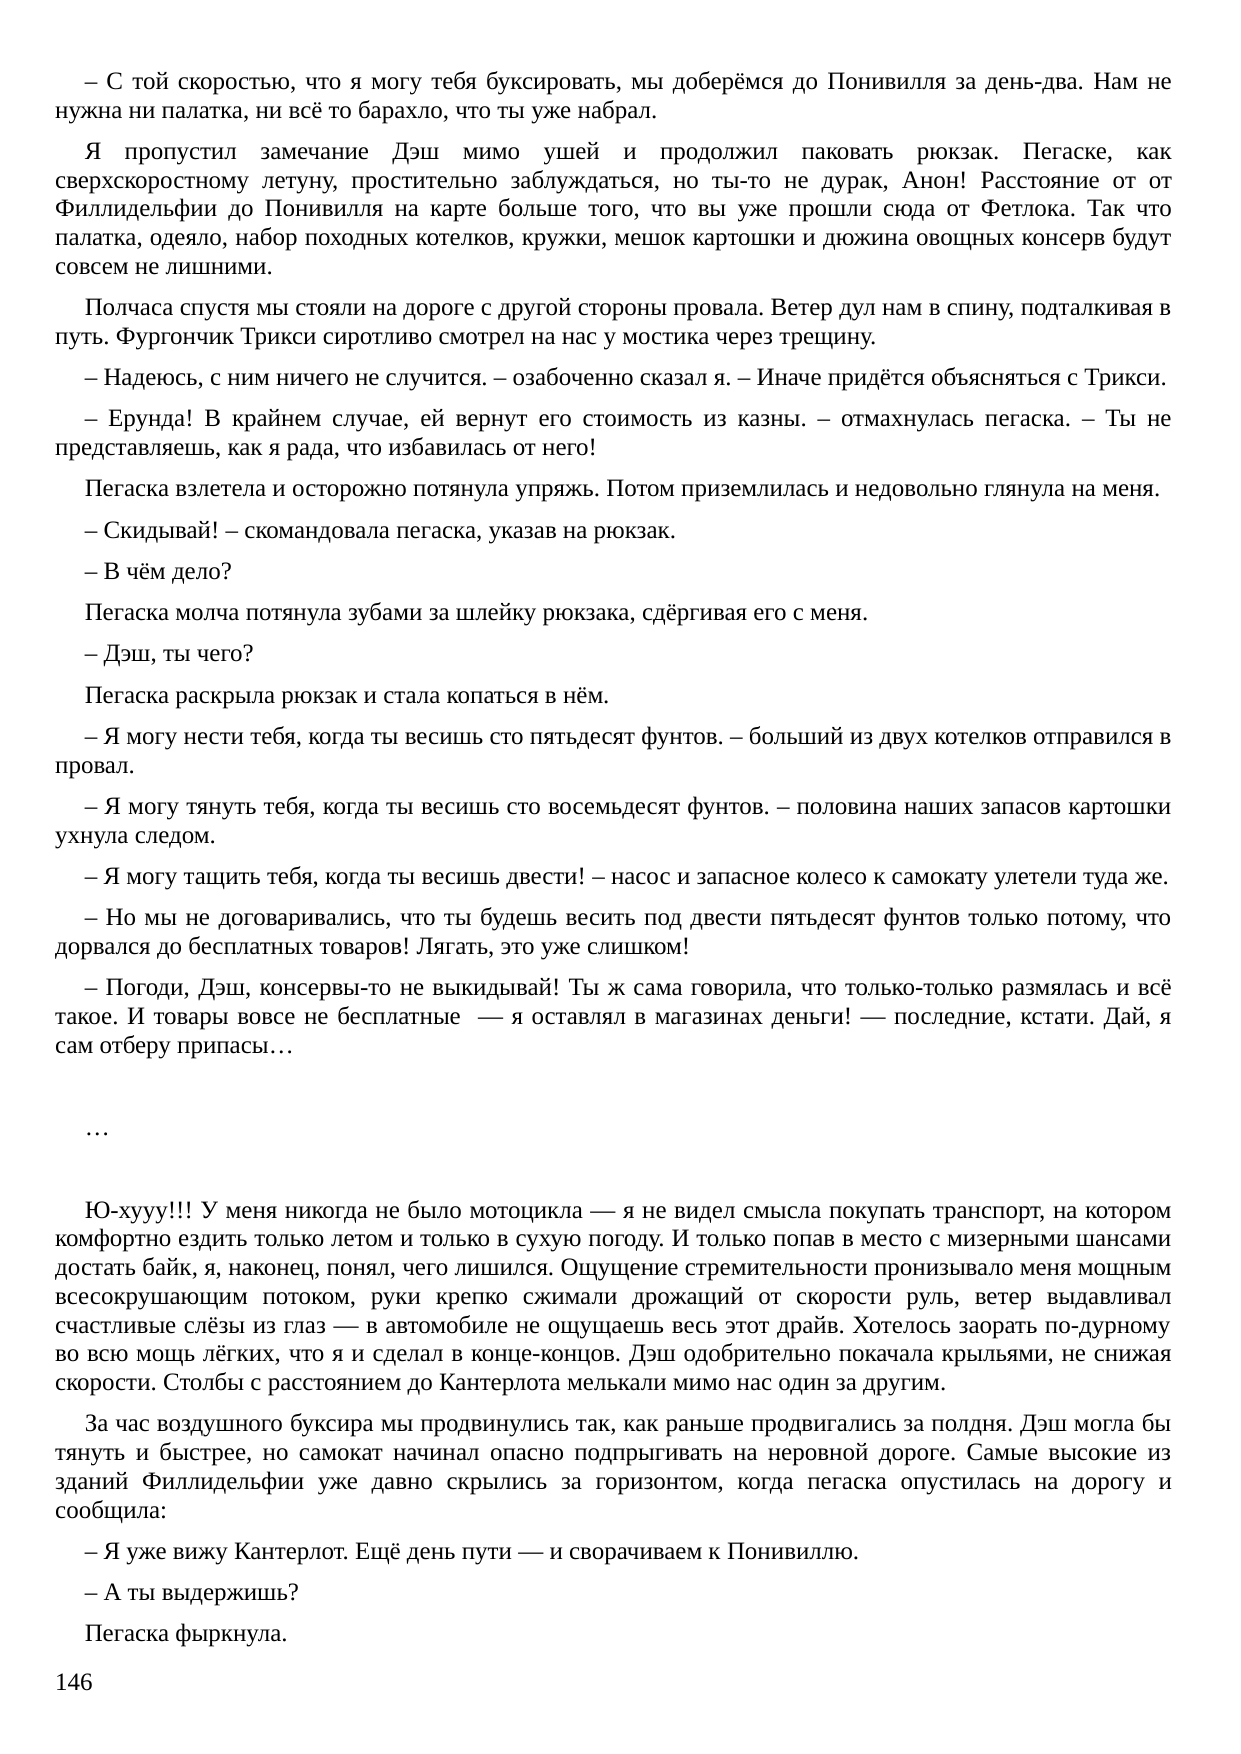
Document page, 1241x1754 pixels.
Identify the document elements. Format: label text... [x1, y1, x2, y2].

text – Погоди, Дэш, консервы-то не выкидывай! Ты ж сама говорила, что только-только размялась и всё такое. И товары вовсе не бесплатные — я оставлял в магазинах деньги! — последние, кстати. Дай, я сам отберу припасы… [55, 972, 1173, 1058]
text – Я уже вижу Кантерлот. Ещё день пути — и сворачиваем к Понивиллю. [55, 1536, 1173, 1565]
text – Я могу тащить тебя, когда ты весишь двести! – насос и запасное колесо к самокату улетели туда же. [55, 861, 1173, 890]
text Пегаска раскрыла рюкзак и стала копаться в нём. [55, 680, 1173, 708]
text Ю-хууу!!! У меня никогда не было мотоцикла — я не видел смысла покупать транспорт, на котором комфортно ездить только летом и только в сухую погоду. И только попав в место с мизерными шансами достать байк, я, наконец, понял, чего лишился. Ощущение стремительности пронизывало меня мощным всесокрушающим потоком, руки крепко сжимали дрожащий от скорости руль, ветер выдавливал счастливые слёзы из глаз — в автомобиле не ощущаешь весь этот драйв. Хотелось заорать по-дурному во всю мощь лёгких, что я и сделал в конце-концов. Дэш одобрительно покачала крыльями, не снижая скорости. Столбы с расстоянием до Кантерлота мелькали мимо нас один за другим. [55, 1195, 1173, 1396]
text – Ерунда! В крайнем случае, ей вернут его стоимость из казны. – отмахнулась пегаска. – Ты не представляешь, как я рада, что избавилась от него! [55, 403, 1173, 461]
text За час воздушного буксира мы продвинулись так, как раньше продвигались за полдня. Дэш могла бы тянуть и быстрее, но самокат начинал опасно подпрыгивать на неровной дороге. Самые высокие из зданий Филлидельфии уже давно скрылись за горизонтом, когда пегаска опустилась на дорогу и сообщила: [55, 1408, 1173, 1523]
text Полчаса спустя мы стояли на дороге с другой стороны провала. Ветер дул нам в спину, подталкивая в путь. Фургончик Трикси сиротливо смотрел на нас у мостика через трещину. [55, 292, 1173, 350]
text Я пропустил замечание Дэш мимо ушей и продолжил паковать рюкзак. Пегаске, как сверхскоростному летуну, простительно заблуждаться, но ты-то не дурак, Анон! Расстояние от от Филлидельфии до Понивилля на карте больше того, что вы уже прошли сюда от Фетлока. Так что палатка, одеяло, набор походных котелков, кружки, мешок картошки и дюжина овощных консерв будут совсем не лишними. [55, 136, 1173, 280]
text – В чём дело? [55, 556, 1173, 585]
text – С той скоростью, что я могу тебя буксировать, мы доберёмся до Понивилля за день-два. Нам не нужна ни палатка, ни всё то барахло, что ты уже набрал. [55, 66, 1173, 123]
text Пегаска фыркнула. [55, 1618, 1173, 1647]
text Пегаска молча потянула зубами за шлейку рюкзака, сдёргивая его с меня. [55, 597, 1173, 626]
text – Надеюсь, с ним ничего не случится. – озабоченно сказал я. – Иначе придётся объясняться с Трикси. [55, 362, 1173, 391]
text – А ты выдержишь? [55, 1577, 1173, 1606]
text – Дэш, ты чего? [55, 638, 1173, 667]
text – Я могу нести тебя, когда ты весишь сто пятьдесят фунтов. – больший из двух котелков отправился в провал. [55, 721, 1173, 778]
text … [55, 1112, 1173, 1141]
text – Но мы не договаривались, что ты будешь весить под двести пятьдесят фунтов только потому, что дорвался до бесплатных товаров! Лягать, это уже слишком! [55, 902, 1173, 960]
text – Скидывай! – скомандовала пегаска, указав на рюкзак. [55, 515, 1173, 543]
text – Я могу тянуть тебя, когда ты весишь сто восемьдесят фунтов. – половина наших запасов картошки ухнула следом. [55, 791, 1173, 848]
text Пегаска взлетела и осторожно потянула упряжь. Потом приземлилась и недовольно глянула на меня. [55, 473, 1173, 502]
